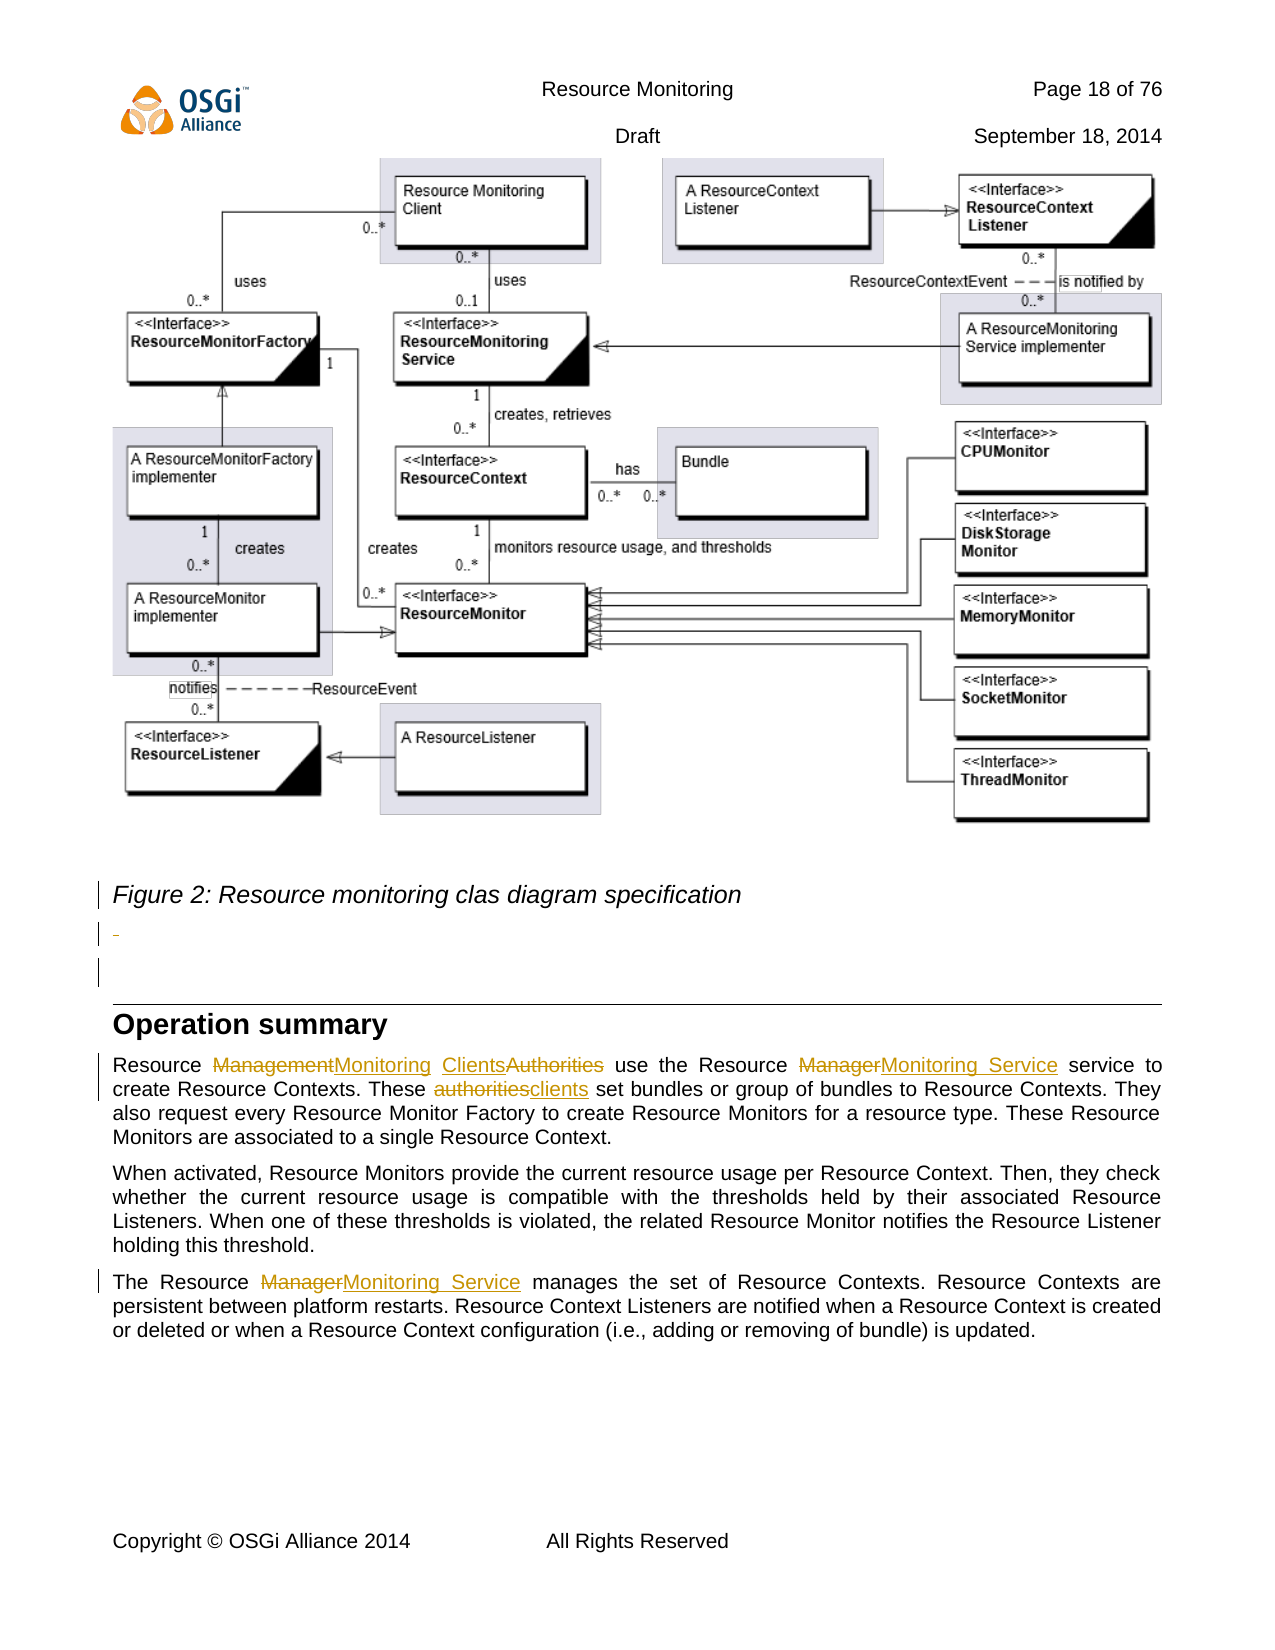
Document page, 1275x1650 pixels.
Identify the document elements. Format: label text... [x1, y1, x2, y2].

picture [112, 158, 1163, 844]
subtitle Operation summary [112, 1005, 1162, 1040]
picture [113, 78, 257, 142]
text The Resource Monitoring Service manages the set of Resource Contexts. Resource Contexts are persistent between platform restarts. Resource Context Listeners are notified when a Resource Context is created or deleted or when a Resource Context configuration (i.e., adding or removing of bundle) is updated. [112, 1269, 1162, 1341]
text When activated, Resource Monitors provide the current resource usage per Resource Context. Then, they check whether the current resource usage is compatible with the thresholds held by their associated Resource Listeners. When one of these thresholds is violated, the related Resource Monitor notifies the Resource Listener holding this threshold. [112, 1161, 1162, 1257]
text Figure 2: Resource monitoring clas diagram specification [112, 881, 1162, 909]
text Resource Monitoring Clients use the Resource Monitoring Service service to create Resource Contexts. These clients set bundles or group of bundles to Resource Contexts. They also request every Resource Monitor Factory to create Resource Monitors for a resource type. These Resource Monitors are associated to a single Resource Context. [112, 1053, 1162, 1149]
text [112, 958, 1162, 987]
